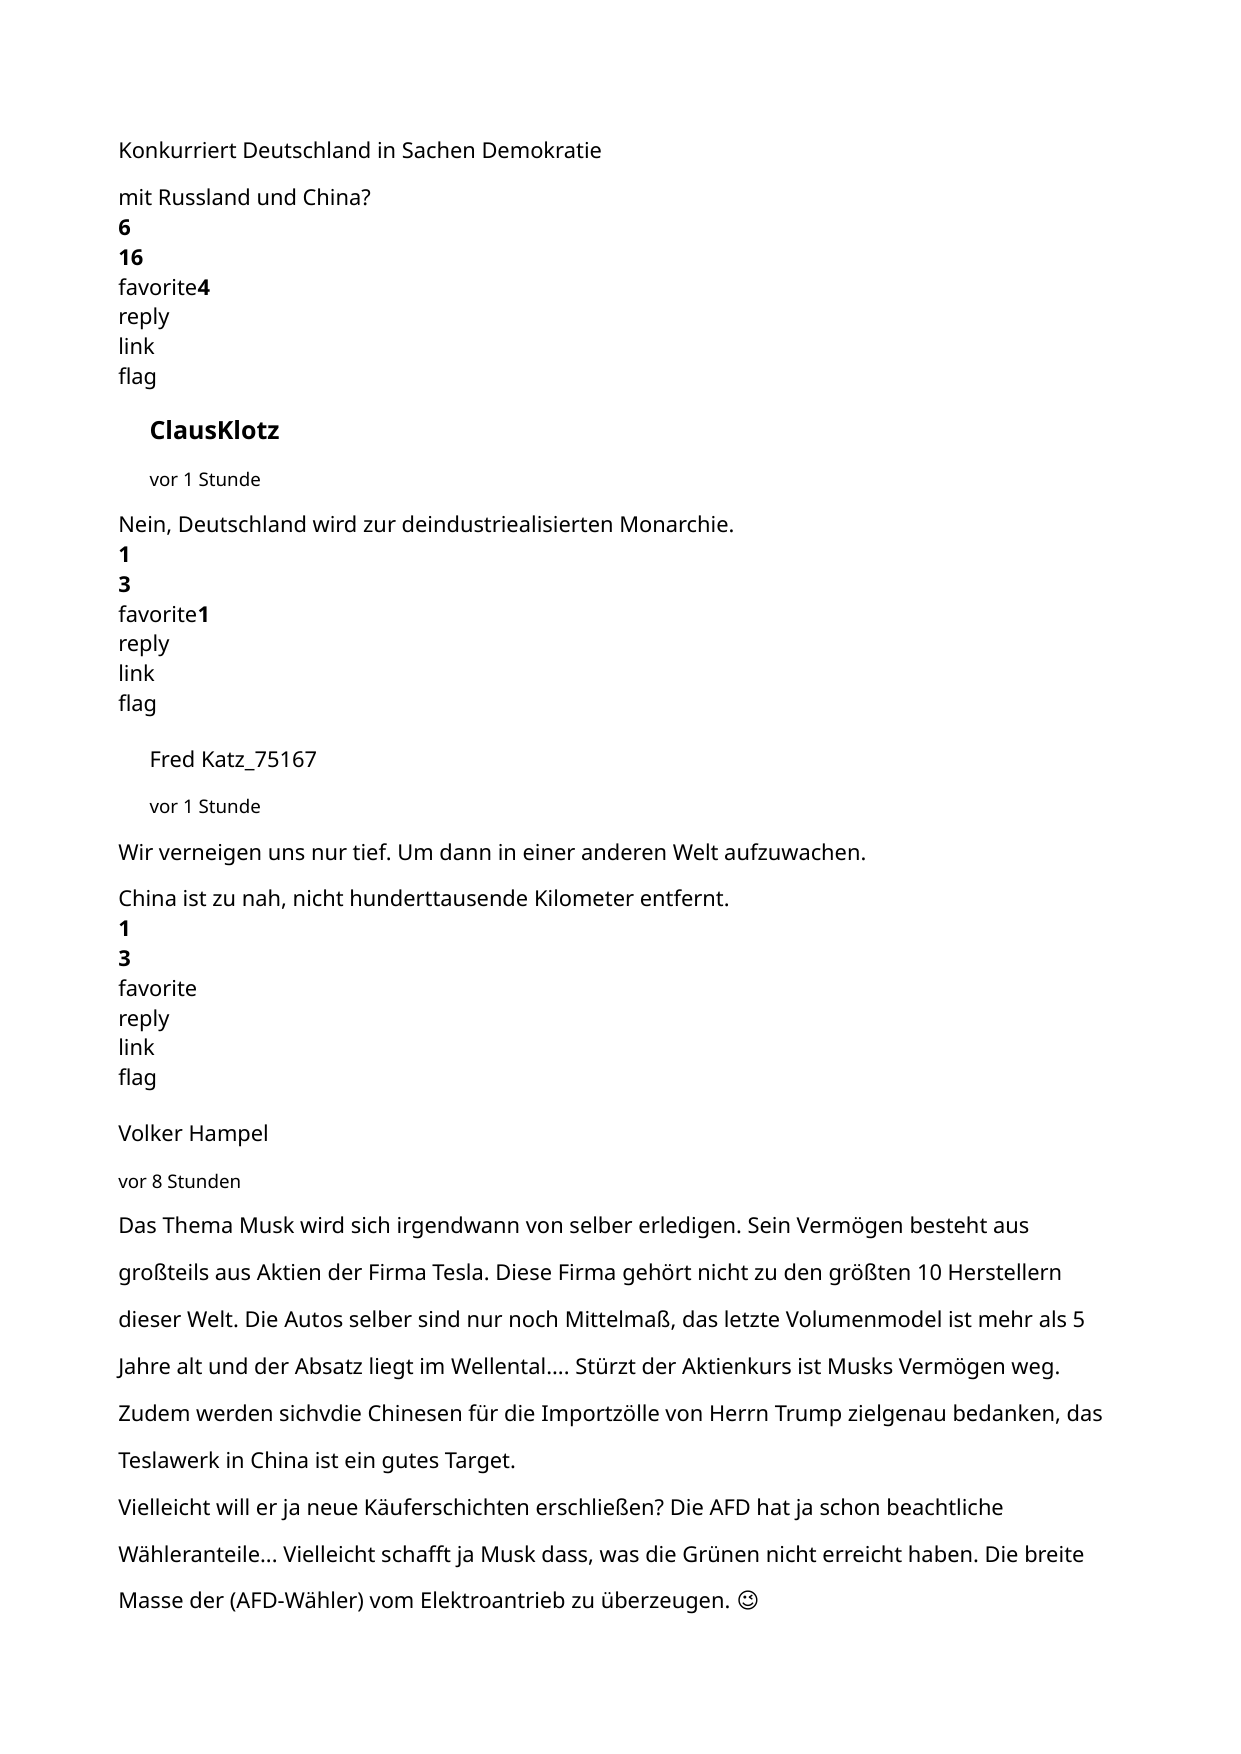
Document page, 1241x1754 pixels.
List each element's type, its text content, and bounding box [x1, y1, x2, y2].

text flag [118, 361, 1122, 391]
text 3 [118, 569, 1122, 599]
text vor 1 Stunde [149, 790, 1122, 819]
text Konkurriert Deutschland in Sachen Demokratie mit Russland und China? [118, 118, 1122, 212]
text 1 [118, 539, 1122, 569]
text 16 [118, 242, 1122, 271]
text favorite1 [118, 599, 1122, 628]
text reply [118, 301, 1122, 331]
text flag [118, 688, 1122, 718]
text 3 [118, 943, 1122, 973]
text Fred Katz_75167 [149, 733, 1114, 774]
text Volker Hampel [118, 1107, 1114, 1148]
text flag [118, 1062, 1122, 1092]
text favorite [118, 973, 1122, 1002]
text 1 [118, 913, 1122, 943]
text 6 [118, 212, 1122, 242]
text link [118, 1032, 1122, 1062]
text Nein, Deutschland wird zur deindustriealisierten Monarchie. [118, 492, 1122, 539]
text vor 8 Stunden [118, 1164, 1122, 1193]
text link [118, 331, 1122, 361]
text reply [118, 628, 1122, 658]
text Das Thema Musk wird sich irgendwann von selber erledigen. Sein Vermögen besteht aus großteils aus Aktien der Firma Tesla. Diese Firma gehört nicht zu den größten 10 Herstellern dieser Welt. Die Autos selber sind nur noch Mittelmaß, das letzte Volumenmodel ist mehr als 5 Jahre alt und der Absatz liegt im Wellental.... Stürzt der Aktienkurs ist Musks Vermögen weg. Zudem werden sichvdie Chinesen für die Importzölle von Herrn Trump zielgenau bedanken, das Teslawerk in China ist ein gutes Target. Vielleicht will er ja neue Käuferschichten erschließen? Die AFD hat ja schon beachtliche Wähleranteile... Vielleicht schafft ja Musk dass, was die Grünen nicht erreicht haben. Die breite Masse der (AFD-Wähler) vom Elektroantrieb zu überzeugen. 😉 [118, 1193, 1122, 1615]
text vor 1 Stunde [149, 462, 1122, 492]
text favorite4 [118, 271, 1122, 301]
text link [118, 658, 1122, 688]
text reply [118, 1002, 1122, 1032]
text Wir verneigen uns nur tief. Um dann in einer anderen Welt aufzuwachen. China ist zu nah, nicht hunderttausende Kilometer entfernt. [118, 819, 1122, 913]
text ClausKlotz [149, 406, 1114, 447]
